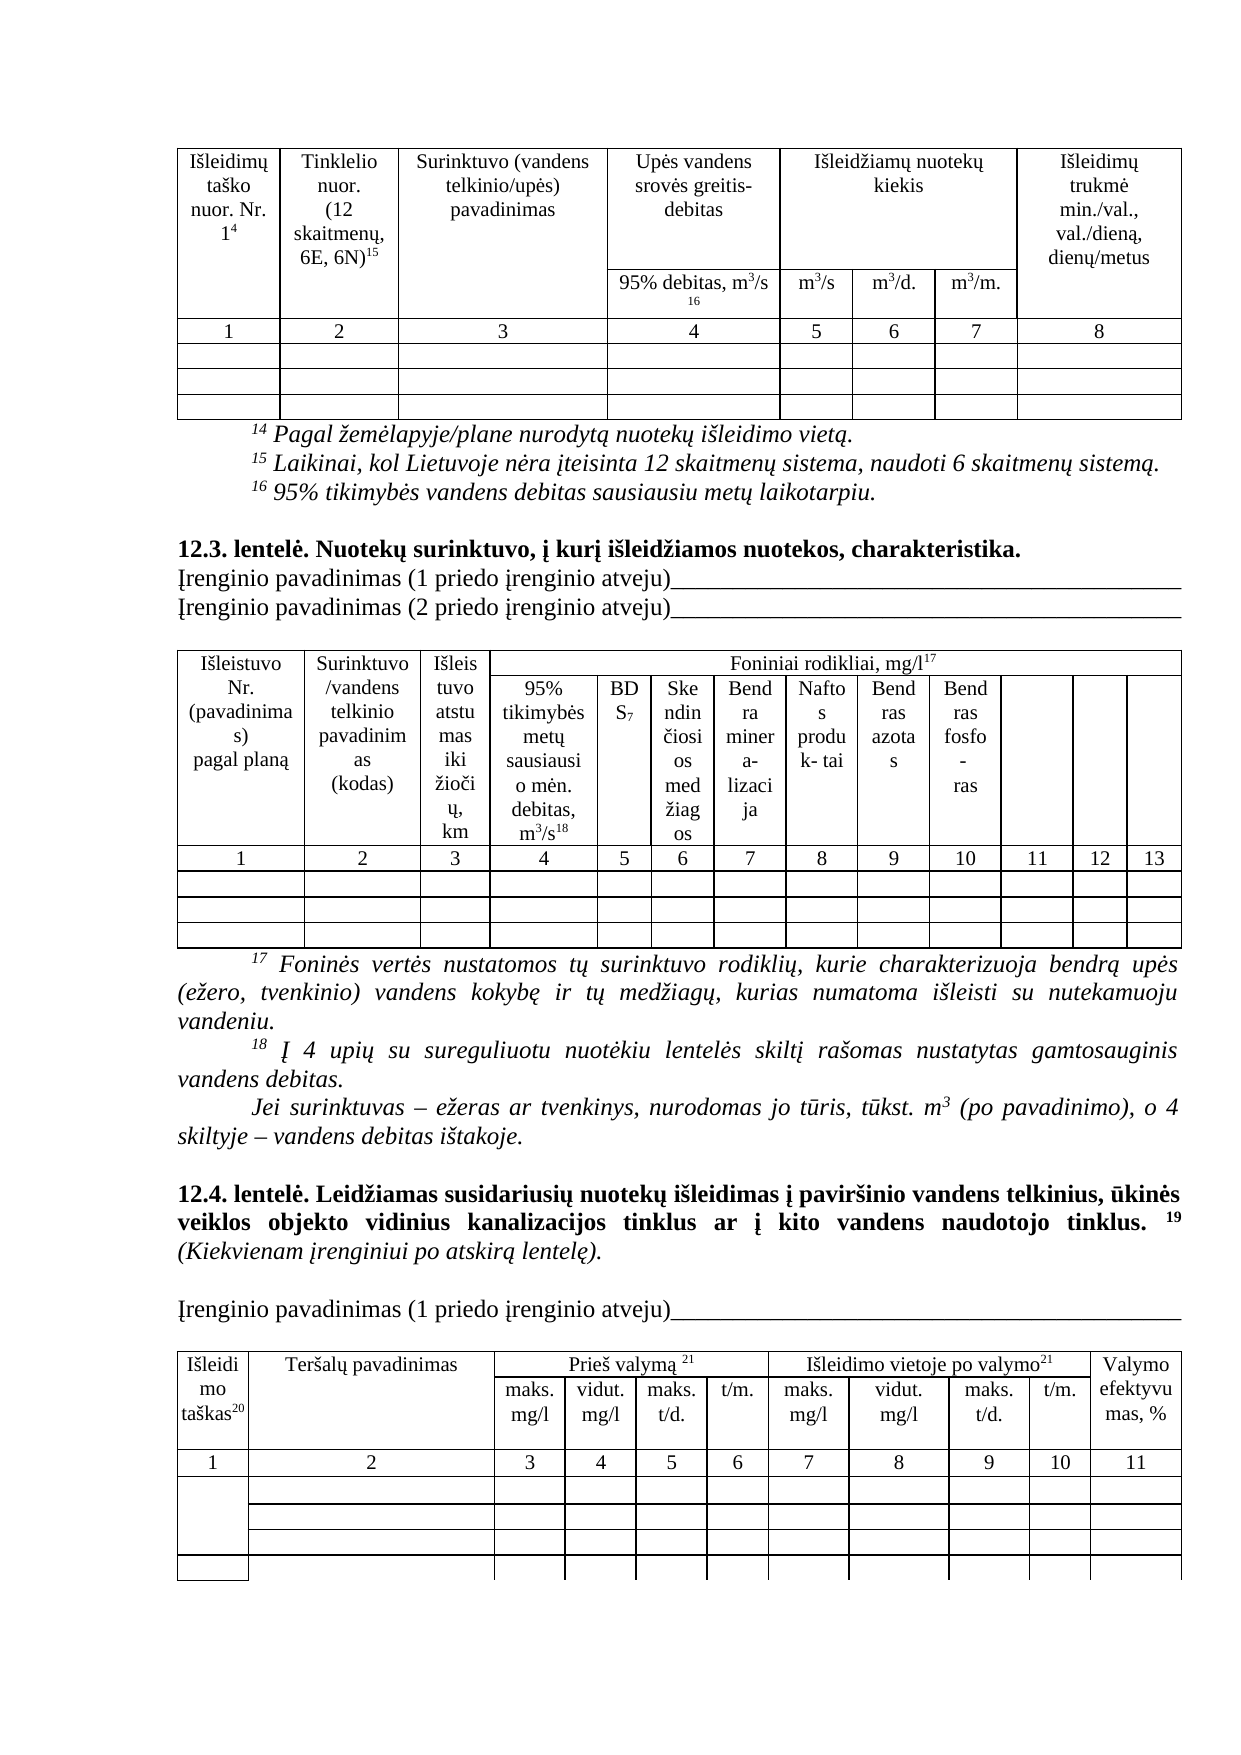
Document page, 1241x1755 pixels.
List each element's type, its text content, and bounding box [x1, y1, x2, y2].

table_header Foniniai rodikliai, mg/l17 [491, 651, 1181, 675]
table_cell 95% tikimybės metų sausiausio mėn. debitas, m3/s18 [491, 676, 597, 845]
table_cell [1128, 898, 1181, 922]
table_cell [950, 1556, 1029, 1580]
table_cell [281, 369, 398, 393]
table_cell [281, 344, 398, 368]
table_cell 7 [715, 846, 785, 870]
table_cell [1074, 872, 1126, 896]
table_cell [598, 872, 651, 896]
table_cell [178, 344, 279, 368]
table_header Išleistuvo Nr. (pavadinimas) pagal planą [178, 651, 304, 845]
table_cell [853, 344, 934, 368]
table_header Teršalų pavadinimas [249, 1352, 494, 1448]
table_cell [566, 1556, 635, 1580]
table_cell [637, 1477, 706, 1503]
table_cell [608, 344, 779, 368]
table_cell 4 [491, 846, 597, 870]
table_cell [566, 1477, 635, 1503]
table_cell [787, 898, 857, 922]
text 12.4. lentelė. Leidžiamas susidariusių nuotekų išleidimas į paviršinio vandens telkinius, ūkinės veiklos objekto vidinius kanalizacijos tinklus ar į kito vandens naudotojo tinklus. 19 (Kiekvienam įrenginiui po atskirą lentelę). [177, 1179, 1181, 1265]
table_cell t/m. [1030, 1378, 1090, 1448]
table_cell 8 [850, 1450, 948, 1476]
table_header Išleidžiamų nuotekų kiekis [781, 149, 1016, 269]
table_cell maks. t/d. [637, 1378, 706, 1448]
table_header Išleidimo taškas20 [178, 1352, 248, 1448]
table_cell [421, 923, 489, 947]
table_cell [1002, 872, 1072, 896]
table_cell [566, 1505, 635, 1529]
table_cell [769, 1530, 848, 1554]
table_cell [708, 1505, 768, 1529]
table_cell [178, 369, 279, 393]
table_cell [1128, 872, 1181, 896]
table_cell [930, 898, 1000, 922]
table_cell [1018, 269, 1181, 318]
table_cell [787, 923, 857, 947]
table_cell maks. mg/l [495, 1378, 564, 1448]
table_cell [1030, 1477, 1090, 1503]
table_cell [178, 1477, 248, 1554]
table_cell [281, 395, 398, 418]
table_cell 5 [598, 846, 651, 870]
table_cell maks. mg/l [769, 1378, 848, 1448]
table_cell 3 [399, 319, 607, 343]
table_cell [178, 898, 304, 922]
table_cell 12 [1074, 846, 1126, 870]
table_cell [566, 1530, 635, 1554]
table_cell [1018, 344, 1181, 368]
text Jei surinktuvas – ežeras ar tvenkinys, nurodomas jo tūris, tūkst. m3 (po pavadinimo), o 4 skiltyje – vandens debitas ištakoje. [177, 1092, 1181, 1150]
text Įrenginio pavadinimas (2 priedo įrenginio atveju) [177, 592, 1181, 621]
table_cell [495, 1556, 564, 1580]
text 18 Į 4 upių su sureguliuotu nuotėkiu lentelės skiltį rašomas nustatytas gamtosauginis vandens debitas. [177, 1035, 1181, 1092]
table_cell [850, 1505, 948, 1529]
table_cell 7 [769, 1450, 848, 1476]
table_cell [781, 369, 852, 393]
table_cell 2 [249, 1450, 494, 1476]
table_cell [178, 923, 304, 947]
table_cell [1074, 923, 1126, 947]
table_cell 5 [637, 1450, 706, 1476]
table_cell [769, 1505, 848, 1529]
table_cell Skendinčiosios medžiagos [652, 676, 713, 845]
table_cell [652, 923, 713, 947]
table_cell Bendras fosfo- ras [930, 676, 1000, 845]
table_cell [936, 369, 1017, 393]
table_cell [637, 1556, 706, 1580]
table_cell [858, 898, 929, 922]
table_cell [305, 898, 420, 922]
table_cell m3/s [781, 270, 852, 318]
table_cell [1074, 676, 1126, 845]
table_cell Naftos produk- tai [787, 676, 857, 845]
table_cell [178, 872, 304, 896]
table_cell [850, 1530, 948, 1554]
text 17 Foninės vertės nustatomos tų surinktuvo rodiklių, kurie charakterizuoja bendrą upės (ežero, tvenkinio) vandens kokybę ir tų medžiagų, kurias numatoma išleisti su nutekamuoju vandeniu. [177, 949, 1181, 1035]
table_cell 10 [930, 846, 1000, 870]
table_cell [853, 369, 934, 393]
table_cell [637, 1505, 706, 1529]
table_cell [950, 1530, 1029, 1554]
table_cell [495, 1530, 564, 1554]
table_cell [608, 395, 779, 418]
table_cell 95% debitas, m3/s 16 [608, 270, 779, 318]
table_cell [305, 872, 420, 896]
table_cell [652, 872, 713, 896]
table_header Išleistuvo atstumas iki žiočių, km [421, 651, 489, 845]
table_cell [708, 1556, 768, 1580]
table_cell [249, 1530, 494, 1554]
table_cell [930, 923, 1000, 947]
table_cell [491, 923, 597, 947]
table_cell [1002, 676, 1072, 845]
table_cell [1074, 898, 1126, 922]
table_cell [715, 872, 785, 896]
table_cell 10 [1030, 1450, 1090, 1476]
table_cell [305, 923, 420, 947]
text 12.3. lentelė. Nuotekų surinktuvo, į kurį išleidžiamos nuotekos, charakteristika. [177, 534, 1181, 563]
table_cell [1030, 1505, 1090, 1529]
text 15 Laikinai, kol Lietuvoje nėra įteisinta 12 skaitmenų sistema, naudoti 6 skaitmenų sistemą. [177, 448, 1181, 477]
table_cell vidut. mg/l [566, 1378, 635, 1448]
table_cell [399, 369, 607, 393]
table_cell [930, 872, 1000, 896]
table_cell [850, 1477, 948, 1503]
table_cell 8 [1018, 319, 1181, 343]
table_cell [1128, 676, 1181, 845]
table_header Tinklelio nuor. (12 skaitmenų, 6E, 6N)15 [281, 149, 398, 318]
table_cell [1030, 1530, 1090, 1554]
table_header Išleidimo vietoje po valymo21 [769, 1352, 1090, 1376]
table_cell [608, 369, 779, 393]
table_cell [1091, 1530, 1181, 1554]
table_cell [399, 395, 607, 418]
table_cell 9 [858, 846, 929, 870]
table_cell Bendras azotas [858, 676, 929, 845]
table_cell [399, 344, 607, 368]
table_cell 3 [421, 846, 489, 870]
table_cell [1030, 1556, 1090, 1580]
table_cell [491, 872, 597, 896]
table_cell [769, 1556, 848, 1580]
table_cell [249, 1477, 494, 1503]
table_cell 4 [608, 319, 779, 343]
table_cell [249, 1556, 494, 1580]
table_cell 3 [495, 1450, 564, 1476]
table_cell [1091, 1477, 1181, 1503]
table_cell m3/d. [853, 270, 934, 318]
table_cell [1128, 923, 1181, 947]
table_cell [249, 1505, 494, 1529]
table_cell [936, 395, 1017, 418]
table_cell [491, 898, 597, 922]
table_cell [858, 923, 929, 947]
table_cell 1 [178, 319, 279, 343]
table_cell 1 [178, 846, 304, 870]
table_cell 1 [178, 1450, 248, 1476]
table_cell vidut. mg/l [850, 1378, 948, 1448]
table_cell [1018, 395, 1181, 418]
table_cell 9 [950, 1450, 1029, 1476]
text Įrenginio pavadinimas (1 priedo įrenginio atveju) [177, 1294, 1181, 1322]
text 16 95% tikimybės vandens debitas sausiausiu metų laikotarpiu. [177, 477, 1181, 506]
table_cell m3/m. [936, 270, 1016, 318]
table_cell [178, 1556, 248, 1580]
table_cell [708, 1477, 768, 1503]
table_header Surinktuvo/vandens telkinio pavadinimas (kodas) [305, 651, 420, 845]
table_cell 7 [936, 319, 1017, 343]
table_cell [715, 898, 785, 922]
table_cell [178, 395, 279, 418]
table_cell [715, 923, 785, 947]
table_cell [598, 923, 651, 947]
table_cell 6 [708, 1450, 768, 1476]
table_cell [708, 1530, 768, 1554]
table_cell 2 [305, 846, 420, 870]
table_cell [637, 1530, 706, 1554]
table_header Išleidimų taško nuor. Nr. 14 [178, 149, 279, 318]
text Įrenginio pavadinimas (1 priedo įrenginio atveju) [177, 563, 1181, 592]
table_cell [781, 344, 852, 368]
table_cell [1091, 1505, 1181, 1529]
table_cell [598, 898, 651, 922]
table_cell [421, 898, 489, 922]
table_cell 11 [1091, 1450, 1181, 1476]
table_cell BDS7 [598, 676, 650, 845]
table_cell [787, 872, 857, 896]
table_cell [858, 872, 929, 896]
table_header Išleidimų trukmė min./val., val./dieną, dienų/metus [1018, 149, 1181, 269]
table_cell 6 [853, 319, 934, 343]
table_cell [1018, 369, 1181, 393]
table_cell Bendra minera-lizacija [715, 676, 785, 845]
table_cell [1091, 1556, 1181, 1580]
table_cell 2 [281, 319, 398, 343]
table_cell [781, 395, 852, 418]
table_cell 6 [652, 846, 713, 870]
table_header Surinktuvo (vandens telkinio/upės) pavadinimas [399, 149, 607, 318]
table_cell [950, 1477, 1029, 1503]
table_cell [1002, 898, 1072, 922]
table_cell maks. t/d. [950, 1378, 1029, 1448]
table_header Prieš valymą 21 [495, 1352, 768, 1376]
table_cell [495, 1477, 564, 1503]
table_cell 13 [1128, 846, 1181, 870]
table_cell 4 [566, 1450, 635, 1476]
table_cell [652, 898, 713, 922]
table_cell [1002, 923, 1072, 947]
table_cell 5 [781, 319, 852, 343]
table_cell t/m. [708, 1378, 768, 1448]
table_cell [495, 1505, 564, 1529]
table_header Upės vandens srovės greitis-debitas [608, 149, 779, 269]
table_cell 11 [1002, 846, 1072, 870]
table_cell [853, 395, 934, 418]
table_cell [421, 872, 489, 896]
table_cell [936, 344, 1017, 368]
table_cell 8 [787, 846, 857, 870]
table_cell [850, 1556, 948, 1580]
table_cell [950, 1505, 1029, 1529]
table_header Valymo efektyvumas, % [1091, 1352, 1181, 1448]
text 14 Pagal žemėlapyje/plane nurodytą nuotekų išleidimo vietą. [177, 420, 1181, 448]
table_cell [769, 1477, 848, 1503]
